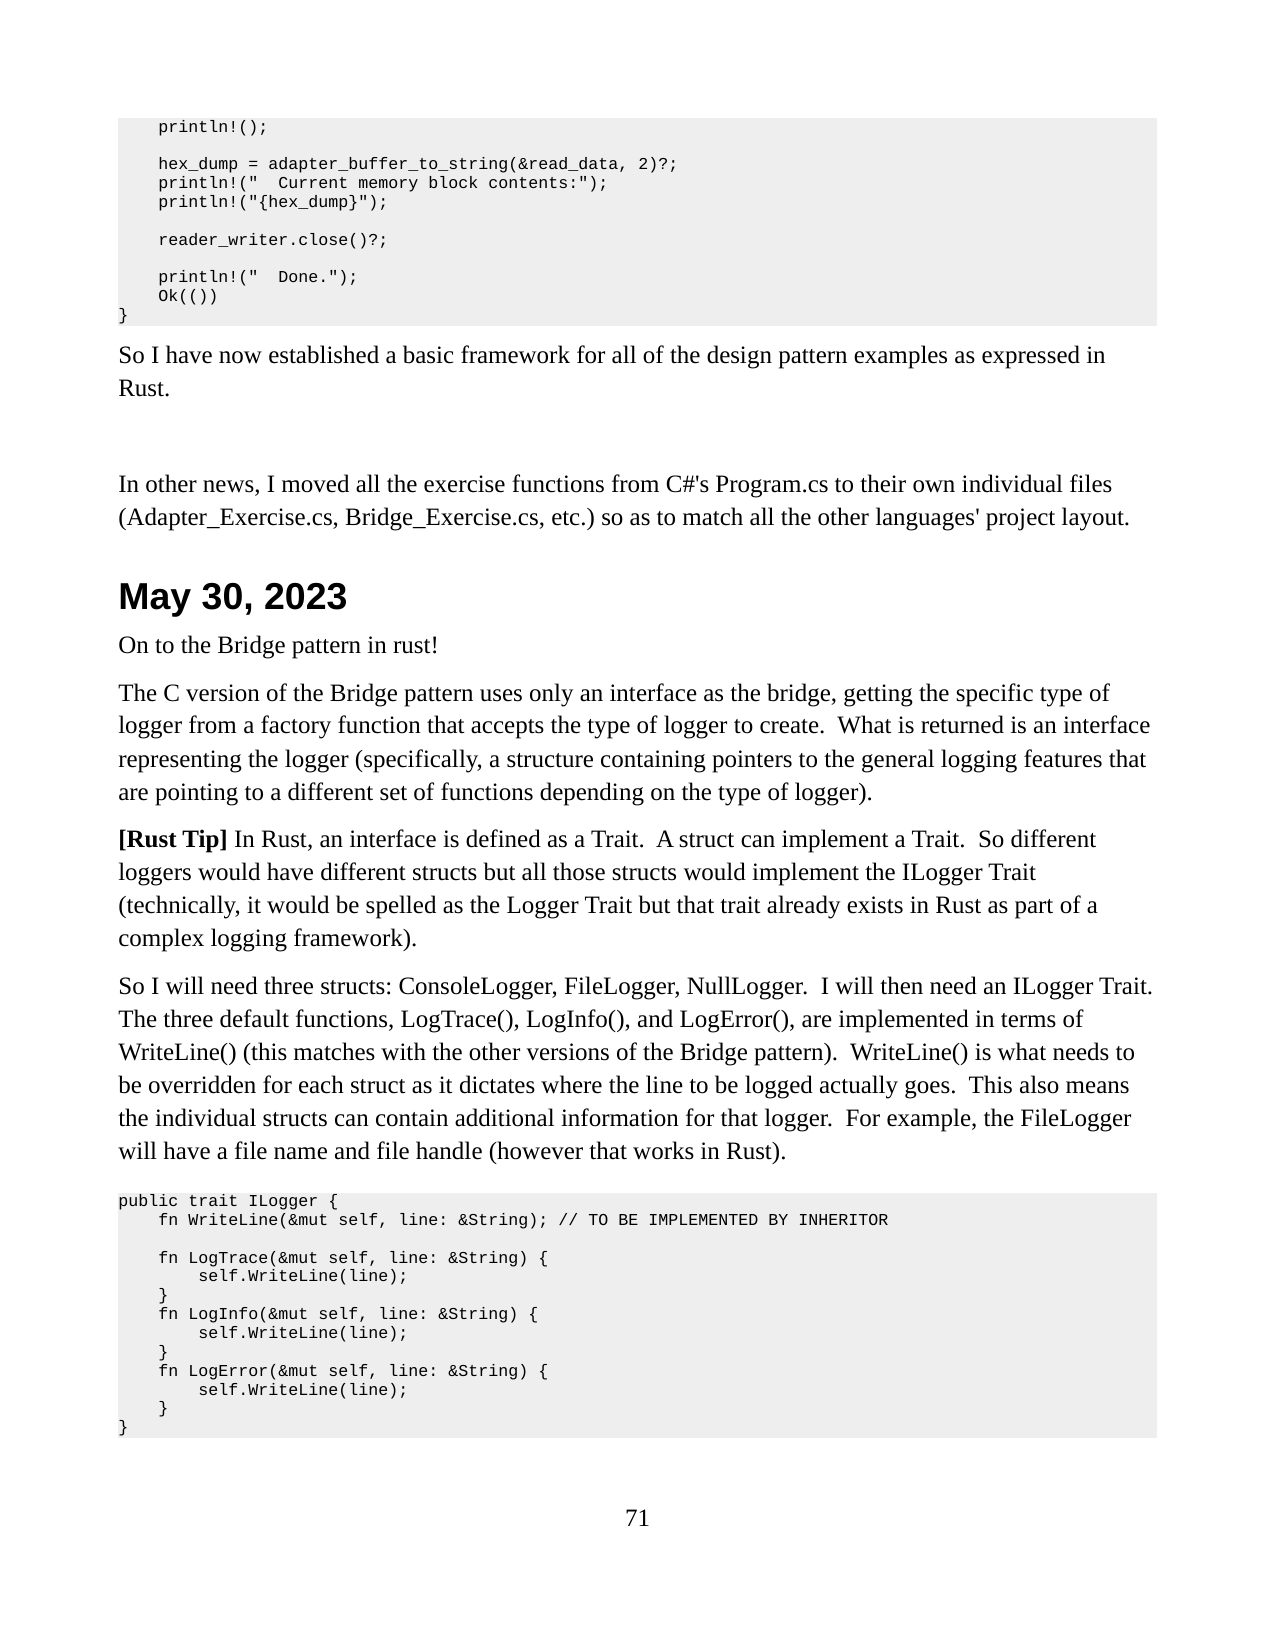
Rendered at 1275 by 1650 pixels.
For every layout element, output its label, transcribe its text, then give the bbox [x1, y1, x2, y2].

text fn WriteLine(&mut self, line: &String); // TO BE IMPLEMENTED BY INHERITOR [118, 1211, 1157, 1230]
text println!(); [118, 118, 1157, 137]
text Ok(()) [118, 288, 1157, 307]
text So I have now established a basic framework for all of the design pattern examples as expressed in Rust. [118, 341, 1157, 402]
text self.WriteLine(line); [118, 1381, 1157, 1400]
text } [118, 1343, 1157, 1362]
text public trait ILogger { [118, 1193, 1157, 1211]
text self.WriteLine(line); [118, 1324, 1157, 1343]
text fn LogTrace(&mut self, line: &String) { [118, 1249, 1157, 1268]
text self.WriteLine(line); [118, 1268, 1157, 1287]
text } [118, 1400, 1157, 1419]
subtitle May 30, 2023 [118, 574, 1157, 617]
text } [118, 1419, 1157, 1438]
text fn LogError(&mut self, line: &String) { [118, 1362, 1157, 1381]
text So I will need three structs: ConsoleLogger, FileLogger, NullLogger. I will then need an ILogger Trait. The three default functions, LogTrace(), LogInfo(), and LogError(), are implemented in terms of WriteLine() (this matches with the other versions of the Bridge pattern). WriteLine() is what needs to be overridden for each struct as it dictates where the line to be logged actually goes. This also means the individual structs can contain additional information for that logger. For example, the FileLogger will have a file name and file handle (however that works in Rust). [118, 971, 1157, 1165]
text fn LogInfo(&mut self, line: &String) { [118, 1306, 1157, 1324]
text [Rust Tip] In Rust, an interface is defined as a Trait. A struct can implement a Trait. So different loggers would have different structs but all those structs would implement the ILogger Trait (technically, it would be spelled as the Logger Trait but that trait already exists in Rust as part of a complex logging framework). [118, 824, 1157, 952]
text println!("{hex_dump}"); [118, 193, 1157, 212]
text On to the Bridge pattern in rust! [118, 630, 1157, 659]
text } [118, 1287, 1157, 1306]
text In other news, I moved all the exercise functions from C#'s Program.cs to their own individual files (Adapter_Exercise.cs, Bridge_Exercise.cs, etc.) so as to match all the other languages' project layout. [118, 469, 1157, 531]
text hex_dump = adapter_buffer_to_string(&read_data, 2)?; [118, 156, 1157, 175]
text } [118, 307, 1157, 326]
text The C version of the Bridge pattern uses only an interface as the bridge, getting the specific type of logger from a factory function that accepts the type of logger to create. What is returned is an interface representing the logger (specifically, a structure containing pointers to the general logging features that are pointing to a different set of functions depending on the type of logger). [118, 678, 1157, 805]
text println!(" Done."); [118, 269, 1157, 288]
text reader_writer.close()?; [118, 231, 1157, 250]
text println!(" Current memory block contents:"); [118, 175, 1157, 193]
